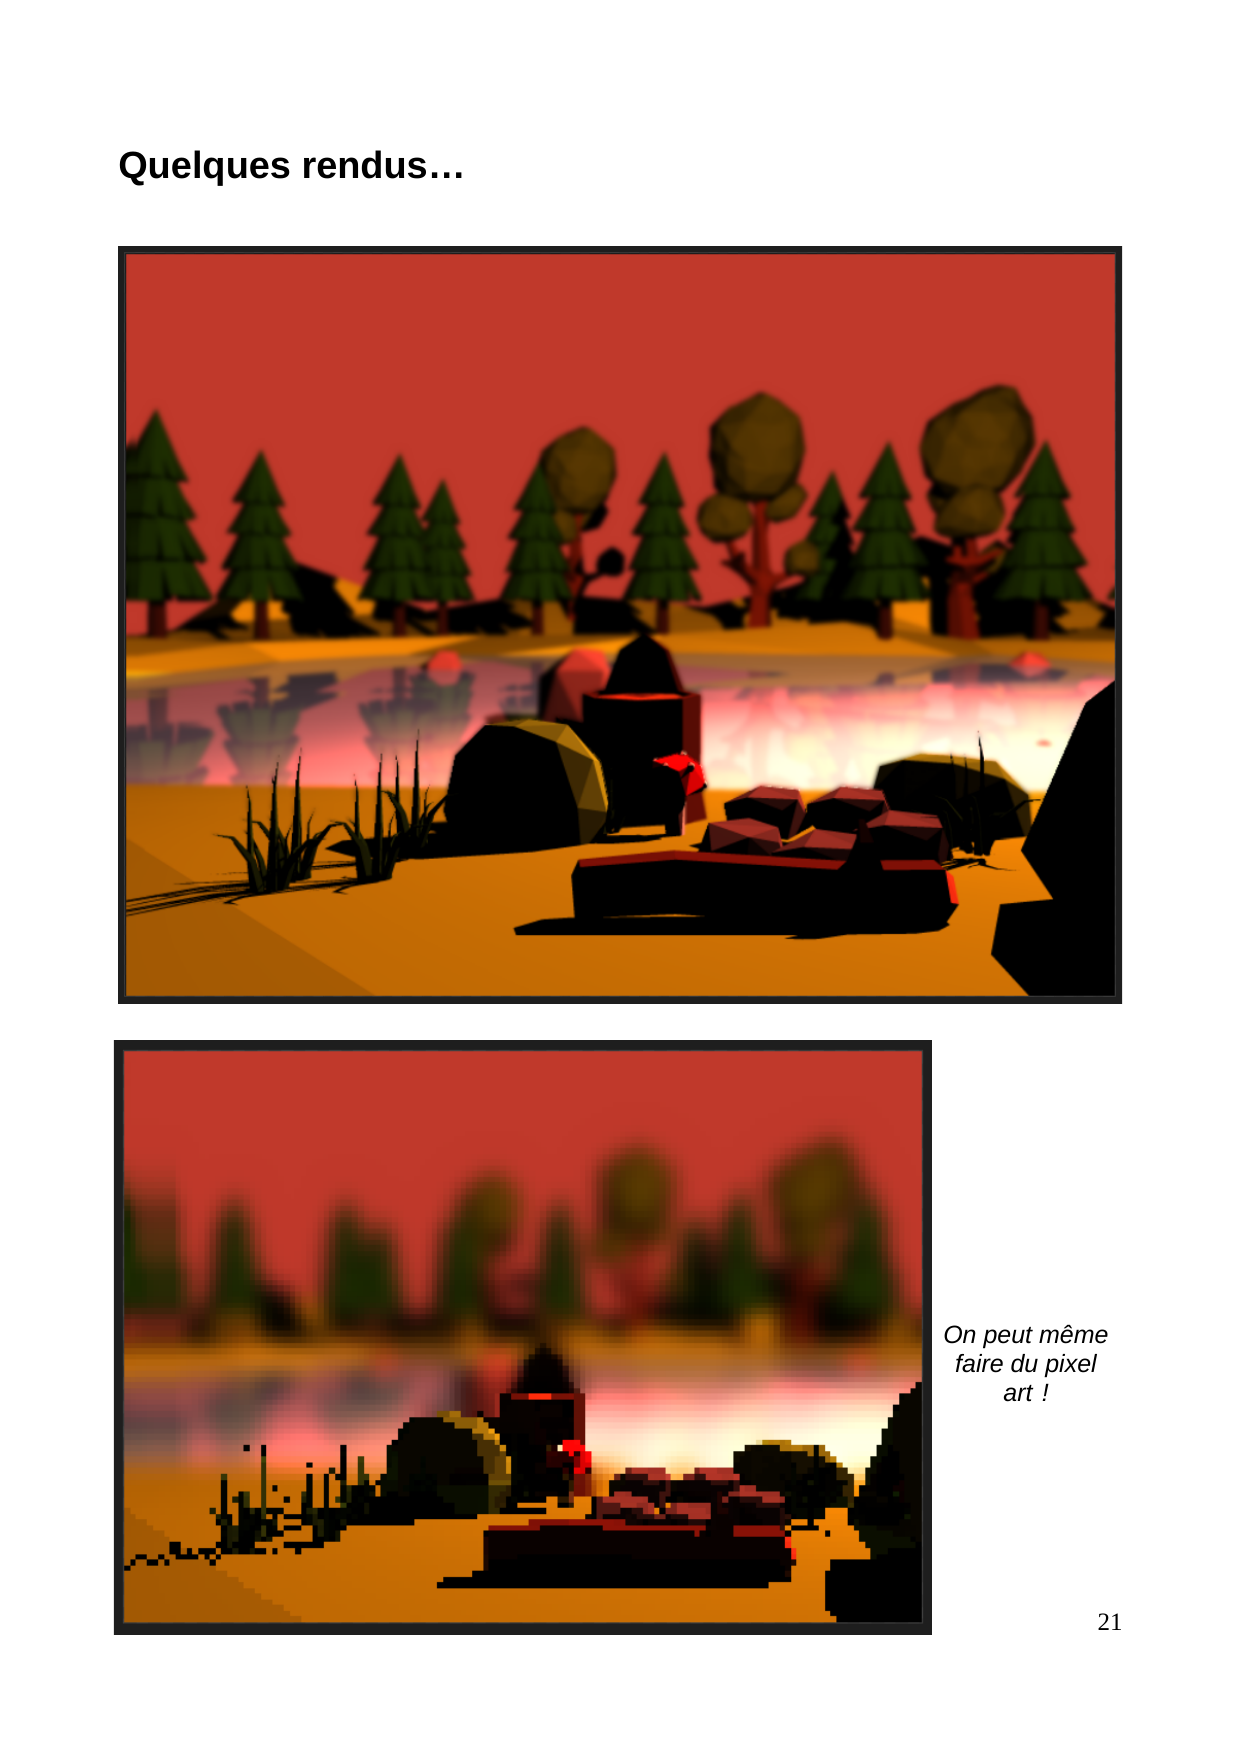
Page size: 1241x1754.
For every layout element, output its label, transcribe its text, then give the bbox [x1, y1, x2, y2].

picture [113, 1040, 932, 1635]
subtitle Quelques rendus… [118, 143, 1122, 187]
text On peut même faire du pixel art ! [932, 1320, 1122, 1406]
picture [118, 246, 1123, 1004]
